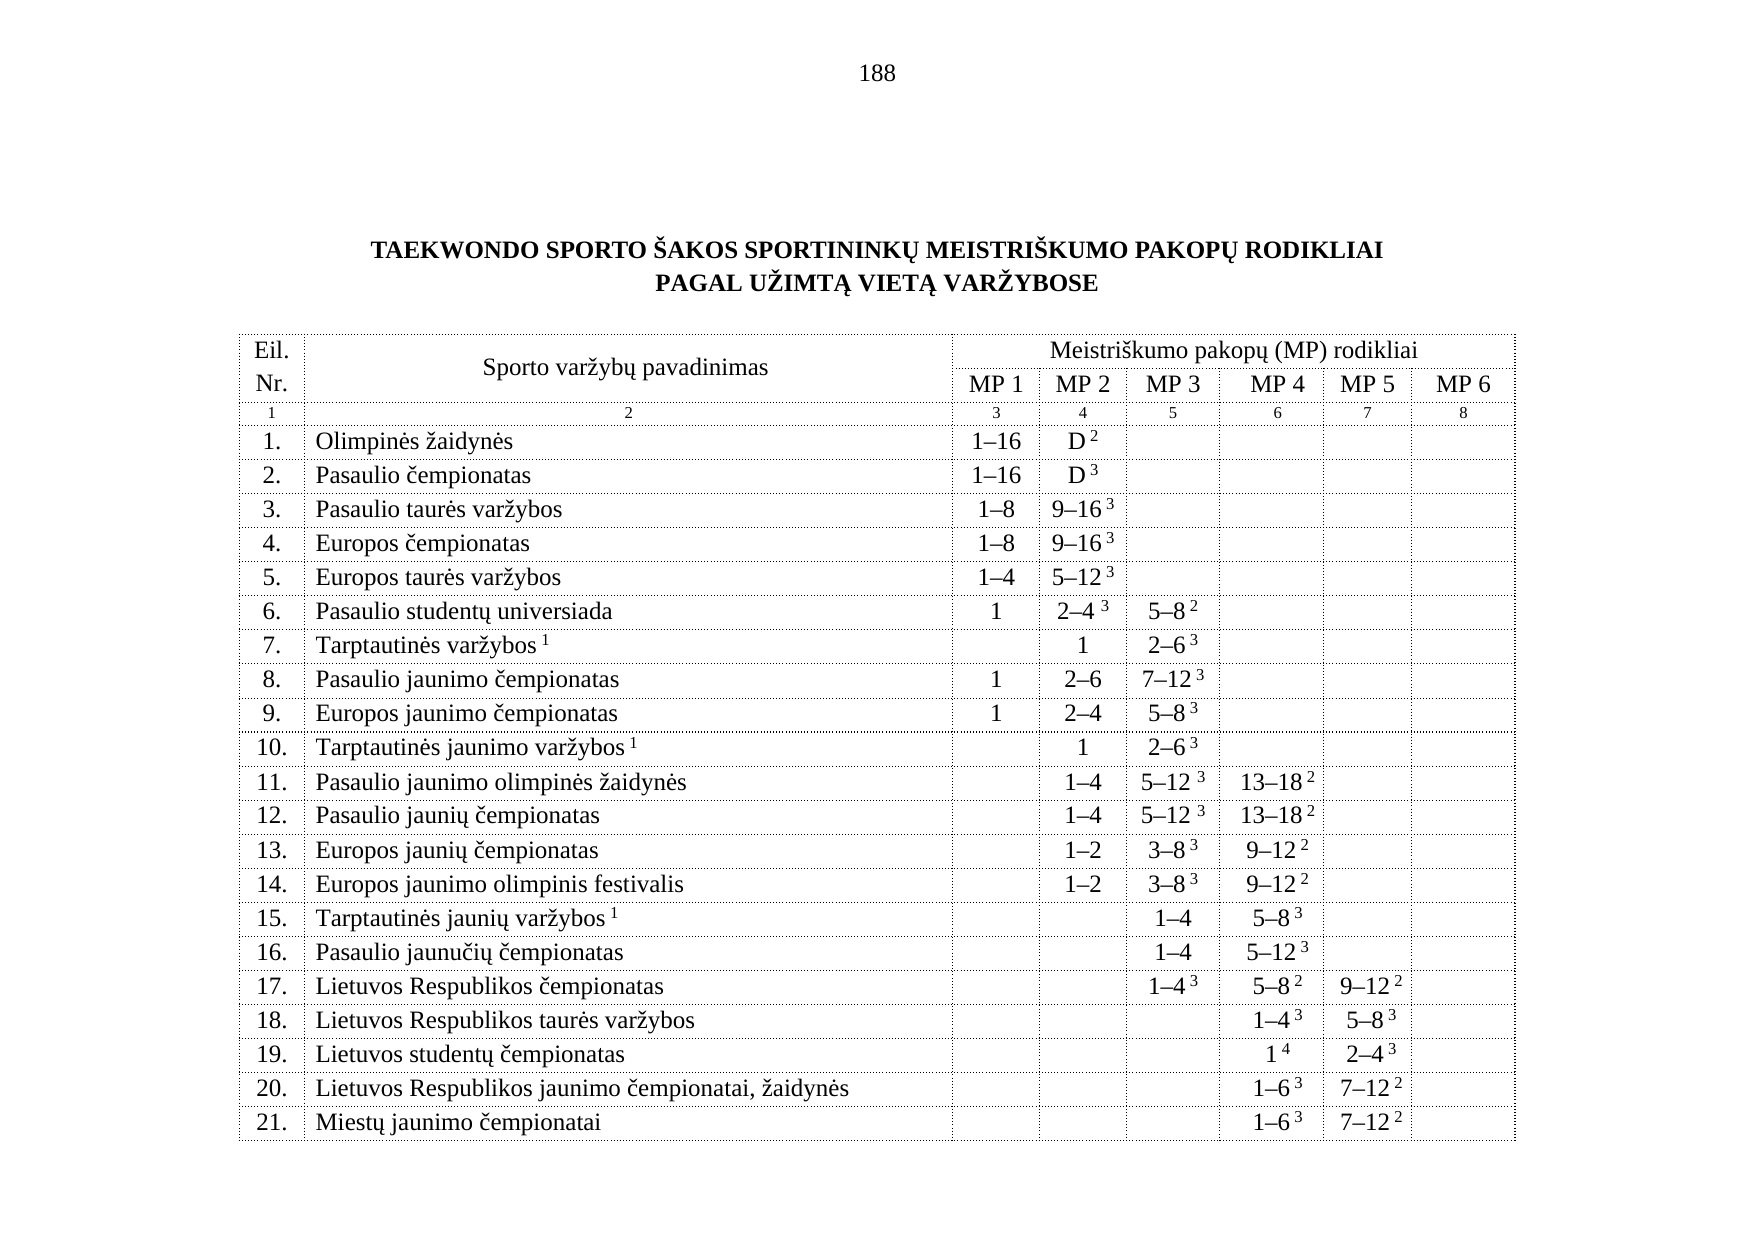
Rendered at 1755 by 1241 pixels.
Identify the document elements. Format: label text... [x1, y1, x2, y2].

text PAGAL UŽIMTĄ VIETĄ VARŽYBOSE [118, 268, 1636, 296]
text taekwondo SPORTO ŠAKOS SPORTININKŲ MEISTRIŠKUMO PAKOPŲ RODIKLIAI [118, 235, 1636, 263]
